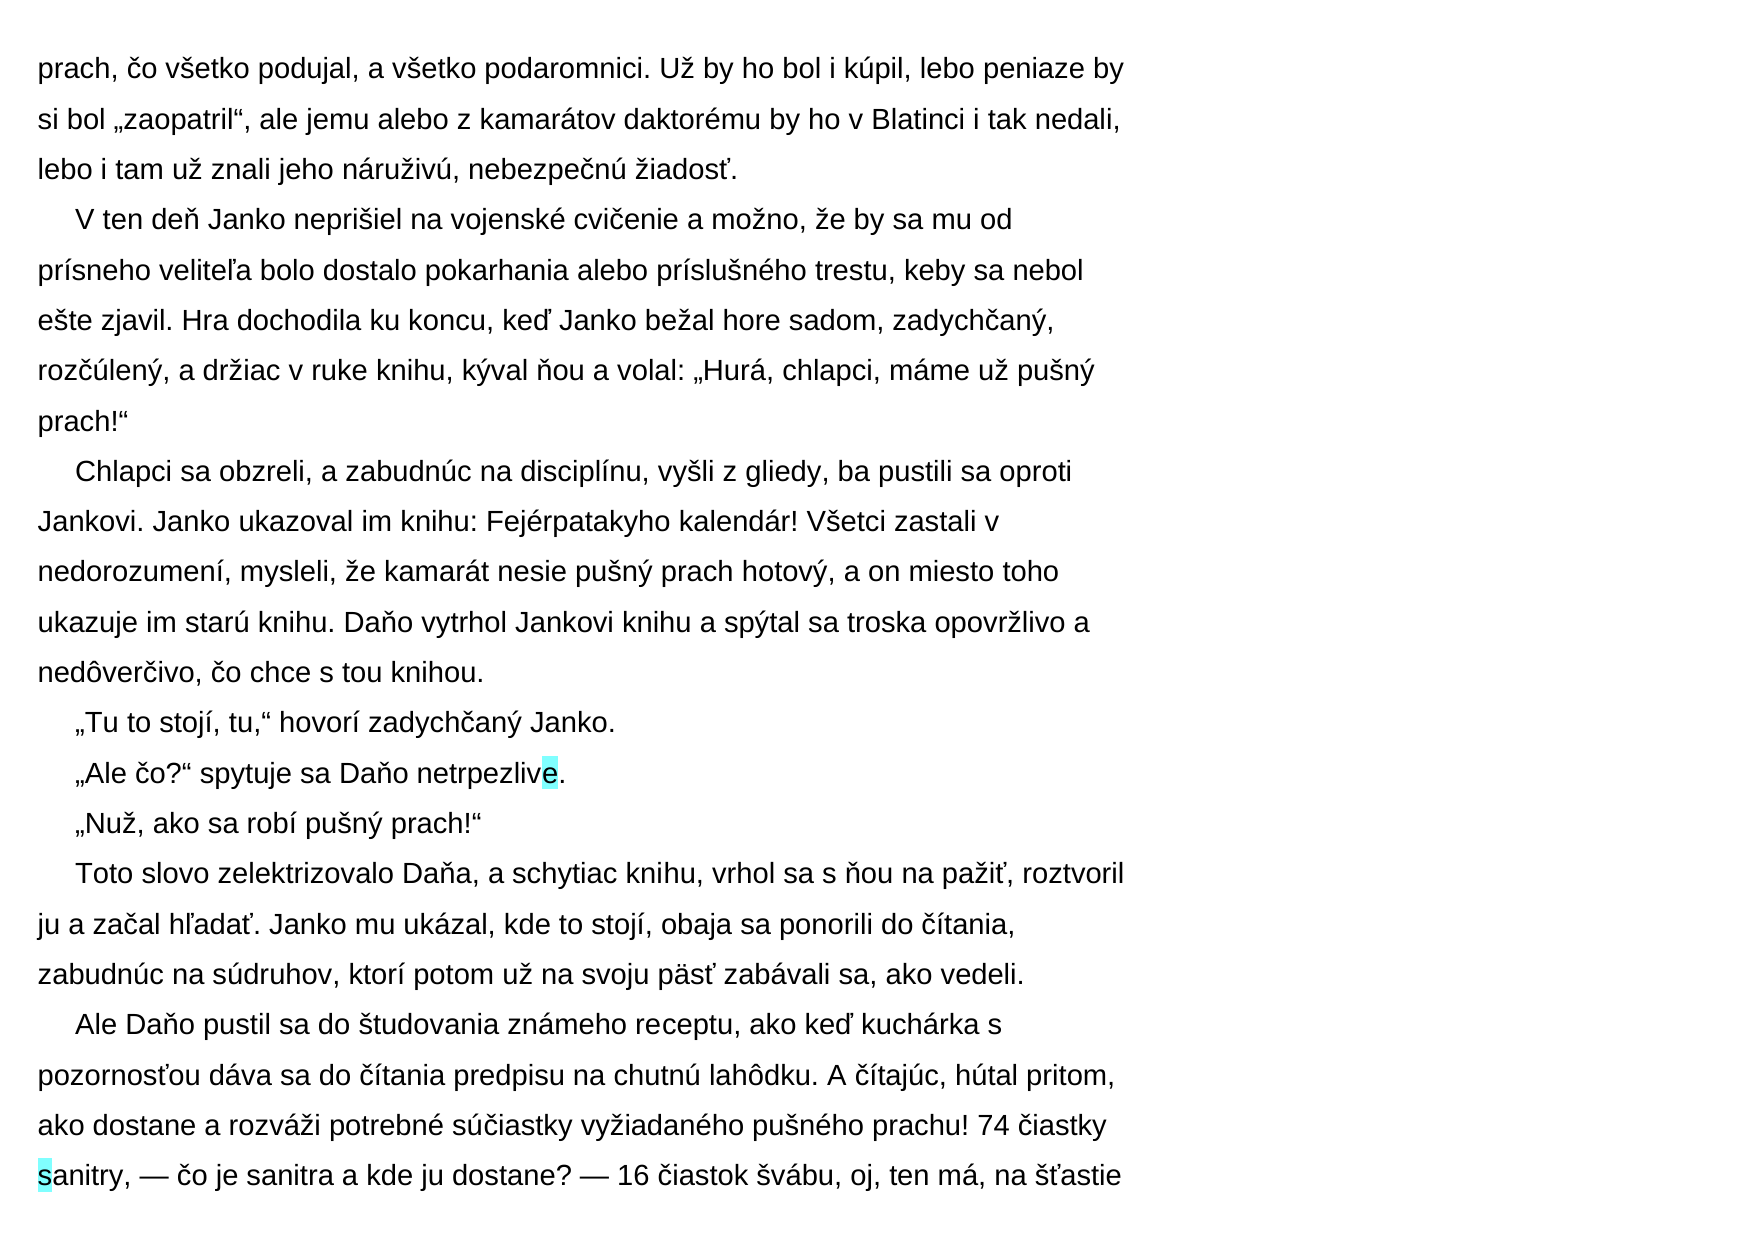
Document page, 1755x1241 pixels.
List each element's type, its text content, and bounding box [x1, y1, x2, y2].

text Toto slovo zelektrizovalo Daňa, a schytiac kni­hu, vrhol sa s ňou na pažiť, roztvoril ju a začal hľadať. Janko mu ukázal, kde to stojí, obaja sa ponorili do čítania, zabudnúc na súdruhov, ktorí potom už na svoju päsť zabávali sa, ako vedeli. [37, 856, 1130, 991]
text „Ale čo?“ spytuje sa Daňo netrpezlive. [37, 756, 1130, 789]
text prach, čo všetko podujal, a všetko podaromnici. Už by ho bol i kúpil, lebo peniaze by si bol „za­opatril“, ale jemu alebo z kamarátov daktorému by ho v Blatinci i tak nedali, lebo i tam už znali jeho náruživú, nebezpečnú žiadosť. [37, 51, 1130, 186]
text „Nuž, ako sa robí pušný prach!“ [37, 806, 1130, 839]
text Ale Daňo pustil sa do študovania známeho re­ceptu, ako keď kuchárka s pozornosťou dáva sa do čítania predpisu na chutnú lahôdku. A čítajúc, hútal pritom, ako dostane a rozváži potrebné sú­čiastky vyžiadaného pušného prachu! 74 čiastky sanitry, — čo je sanitra a kde ju dostane? — 16 čiastok švábu, oj, ten má, na šťastie [37, 1007, 1130, 1192]
text V ten deň Janko neprišiel na vojenské cvičenie a možno, že by sa mu od prísneho veliteľa bolo dostalo pokarhania alebo príslušného trestu, keby sa nebol ešte zjavil. Hra dochodila ku koncu, keď Janko bežal hore sadom, zadychčaný, rozčúlený, a držiac v ruke knihu, kýval ňou a volal: „Hurá, chlapci, máme už pušný prach!“ [37, 202, 1130, 437]
text „Tu to stojí, tu,“ hovorí zadychčaný Janko. [37, 705, 1130, 739]
text Chlapci sa obzreli, a zabudnúc na disciplínu, vyšli z gliedy, ba pustili sa oproti Jankovi. Janko ukazoval im knihu: Fejérpatakyho kalendár! Všetci zastali v nedorozumení, mysleli, že kamarát nesie pušný prach hotový, a on miesto toho ukazuje im starú knihu. Daňo vytrhol Jankovi knihu a spýtal sa troska opovržlivo a nedôverčivo, čo chce s tou knihou. [37, 454, 1130, 689]
